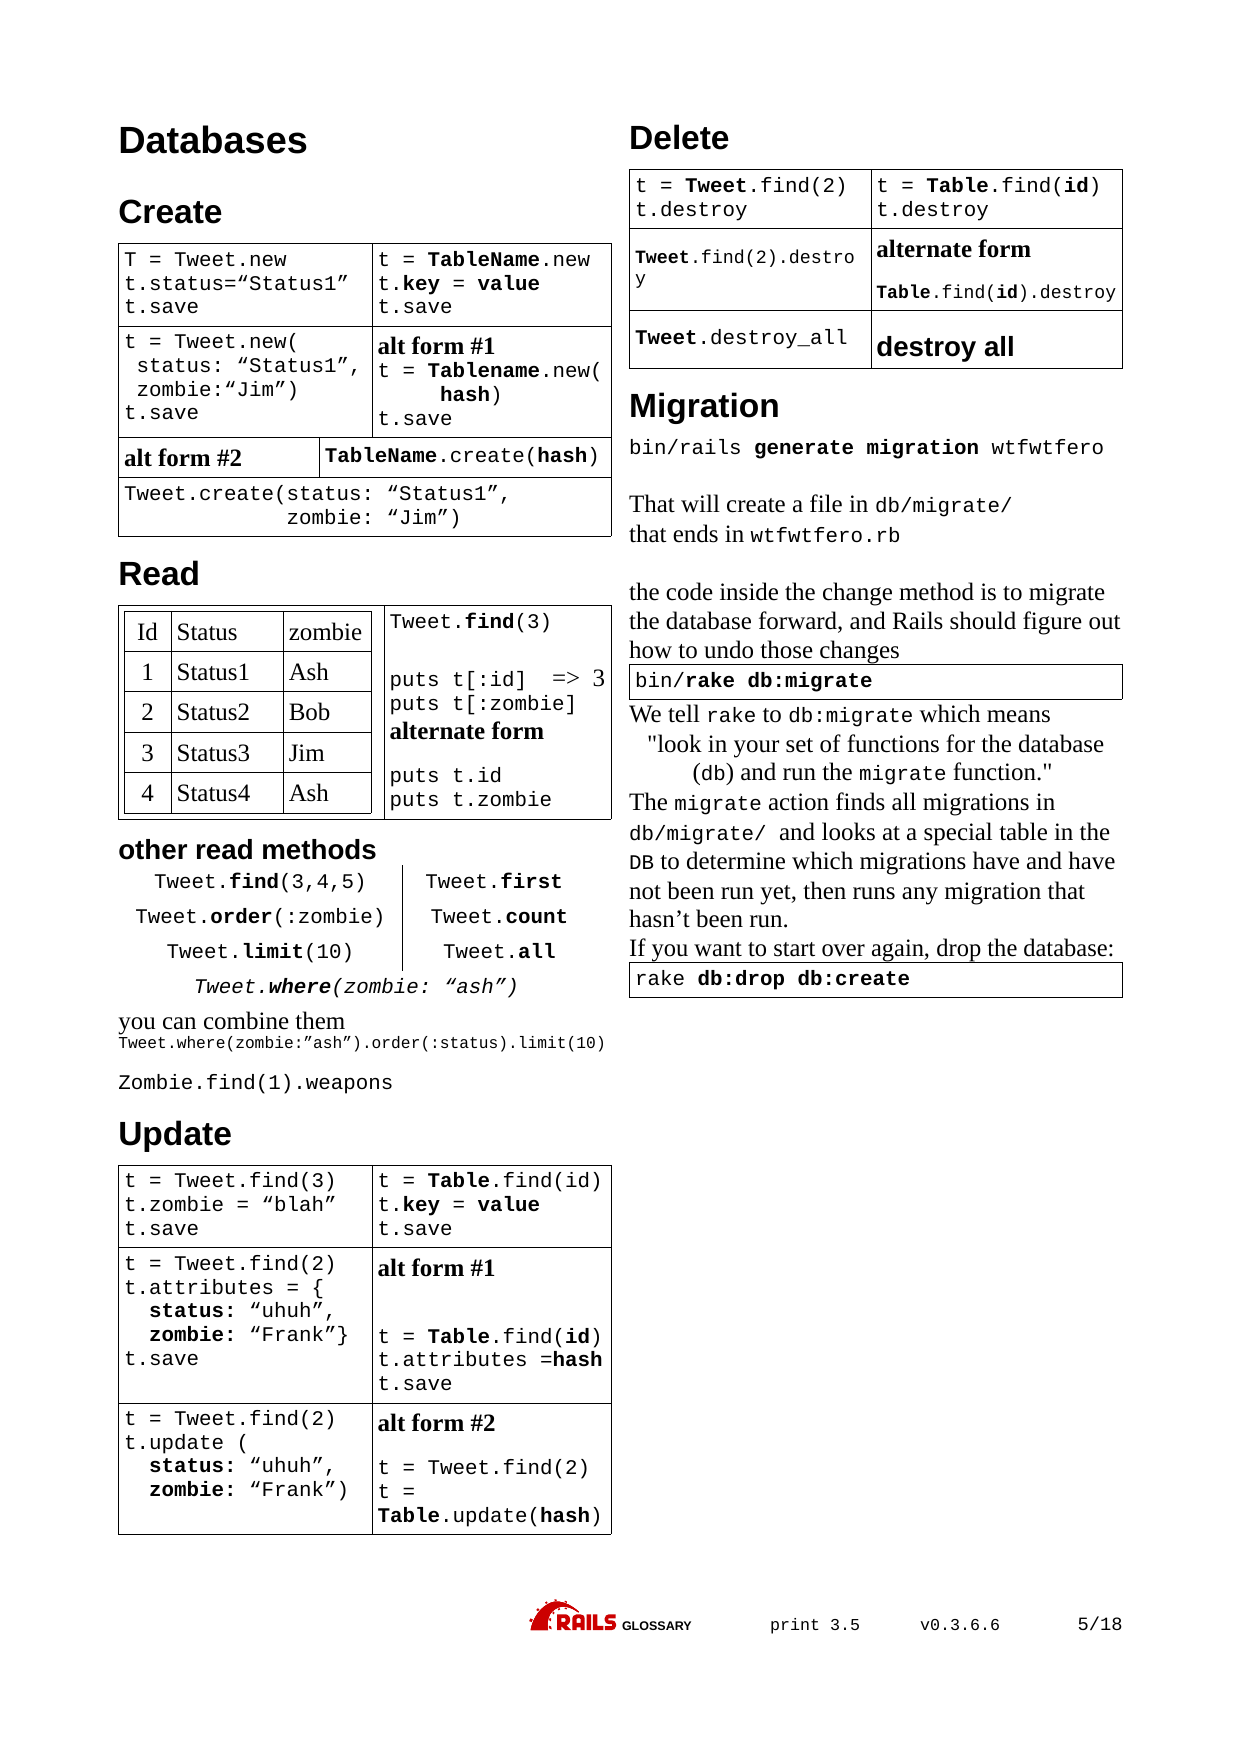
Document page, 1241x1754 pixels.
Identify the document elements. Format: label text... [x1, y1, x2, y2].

table_header bin/rake db:migrate [630, 665, 1122, 699]
table_header Tweet.find(3,4,5) [118, 865, 402, 900]
text Zombie.find(1).weapons [118, 1072, 611, 1096]
table_header Tweet.find(3) puts t[:id] => 3 puts t[:zombie] alternate form puts t.id puts t.zombie [385, 606, 611, 818]
table_cell Tweet.count [403, 900, 596, 936]
table_cell 4 [125, 773, 171, 812]
table_cell t = Tweet.find(2) t.attributes = { status: “uhuh”, zombie: “Frank”} t.save [119, 1248, 372, 1402]
table_header Status [172, 612, 283, 651]
subtitle Read [118, 554, 611, 592]
table_header Id [125, 612, 171, 651]
table_cell alt form #1 t = Tablename.new( hash) t.save [373, 327, 611, 437]
text bin/rails generate migration wtfwtfero [629, 437, 1122, 461]
text the code inside the change method is to migrate the database forward, and Rails should figure out how to undo those changes [629, 577, 1122, 664]
table_header t = Tweet.find(2) t.destroy [630, 170, 871, 228]
table_cell Tweet.destroy_all [630, 311, 871, 368]
table_header T = Tweet.new t.status=“Status1” t.save [119, 244, 372, 326]
table_cell Jim [284, 733, 371, 772]
table_cell Status2 [172, 692, 283, 732]
table_cell Tweet.find(2).destroy [630, 229, 871, 310]
subtitle Migration [629, 386, 1122, 425]
table_header t = Tweet.find(3) t.zombie = “blah” t.save [119, 1166, 372, 1247]
table_cell alt form #2 t = Tweet.find(2) t = Table.update(hash) [373, 1404, 611, 1534]
table_cell Tweet.all [403, 936, 596, 971]
table_cell Bob [284, 692, 371, 732]
table_cell Tweet.create(status: “Status1”, zombie: “Jim”) [119, 478, 611, 536]
table_cell Tweet.where(zombie: “ash”) [118, 971, 596, 1006]
subtitle other read methods [118, 833, 611, 865]
table_cell TableName.create(hash) [320, 438, 611, 477]
table_cell t = Tweet.new( status: “Status1”, zombie:“Jim”) t.save [119, 327, 372, 437]
table_header Tweet.first [403, 865, 596, 900]
table_cell Tweet.limit(10) [118, 936, 402, 971]
text you can combine them [118, 1006, 611, 1034]
table_header t = TableName.new t.key = value t.save [373, 244, 611, 326]
table_cell alternate form Table.find(id).destroy [872, 229, 1122, 310]
table_cell 2 [125, 692, 171, 732]
text We tell rake to db:migrate which means [629, 700, 1122, 729]
text "look in your set of functions for the database (db) and run the migrate function." [629, 729, 1122, 787]
table_cell Status3 [172, 733, 283, 772]
table_cell Status1 [172, 652, 283, 691]
text that ends in wtfwtfero.rb [629, 519, 1122, 549]
table_cell 3 [125, 733, 171, 772]
table_cell alt form #2 [119, 438, 319, 477]
table_header t = Table.find(id) t.destroy [872, 170, 1122, 228]
subtitle Databases [118, 118, 611, 162]
table_cell destroy all [872, 311, 1122, 368]
subtitle Update [118, 1113, 611, 1152]
table_cell alt form #1 t = Table.find(id) t.attributes =hash t.save [373, 1248, 611, 1402]
text If you want to start over again, drop the database: [629, 933, 1122, 962]
table_cell t = Tweet.find(2) t.update ( status: “uhuh”, zombie: “Frank”) [119, 1404, 372, 1534]
table_header [119, 606, 384, 818]
table_cell Tweet.order(:zombie) [118, 900, 402, 936]
table_header rake db:drop db:create [630, 963, 1122, 997]
subtitle Create [118, 192, 611, 231]
table_header t = Table.find(id) t.key = value t.save [373, 1166, 611, 1247]
table_cell Status4 [172, 773, 283, 812]
subtitle Delete [629, 118, 1122, 157]
text That will create a file in db/migrate/ [629, 489, 1122, 519]
table_header zombie [284, 612, 371, 651]
text The migrate action finds all migrations in db/migrate/ and looks at a special table in the DB to determine which migrations have and have not been run yet, then runs any migration that hasn’t been run. [629, 787, 1122, 933]
table_cell Ash [284, 652, 371, 691]
table_cell Ash [284, 773, 371, 812]
table_cell 1 [125, 652, 171, 691]
text Tweet.where(zombie:”ash”).order(:status).limit(10) [118, 1034, 611, 1053]
